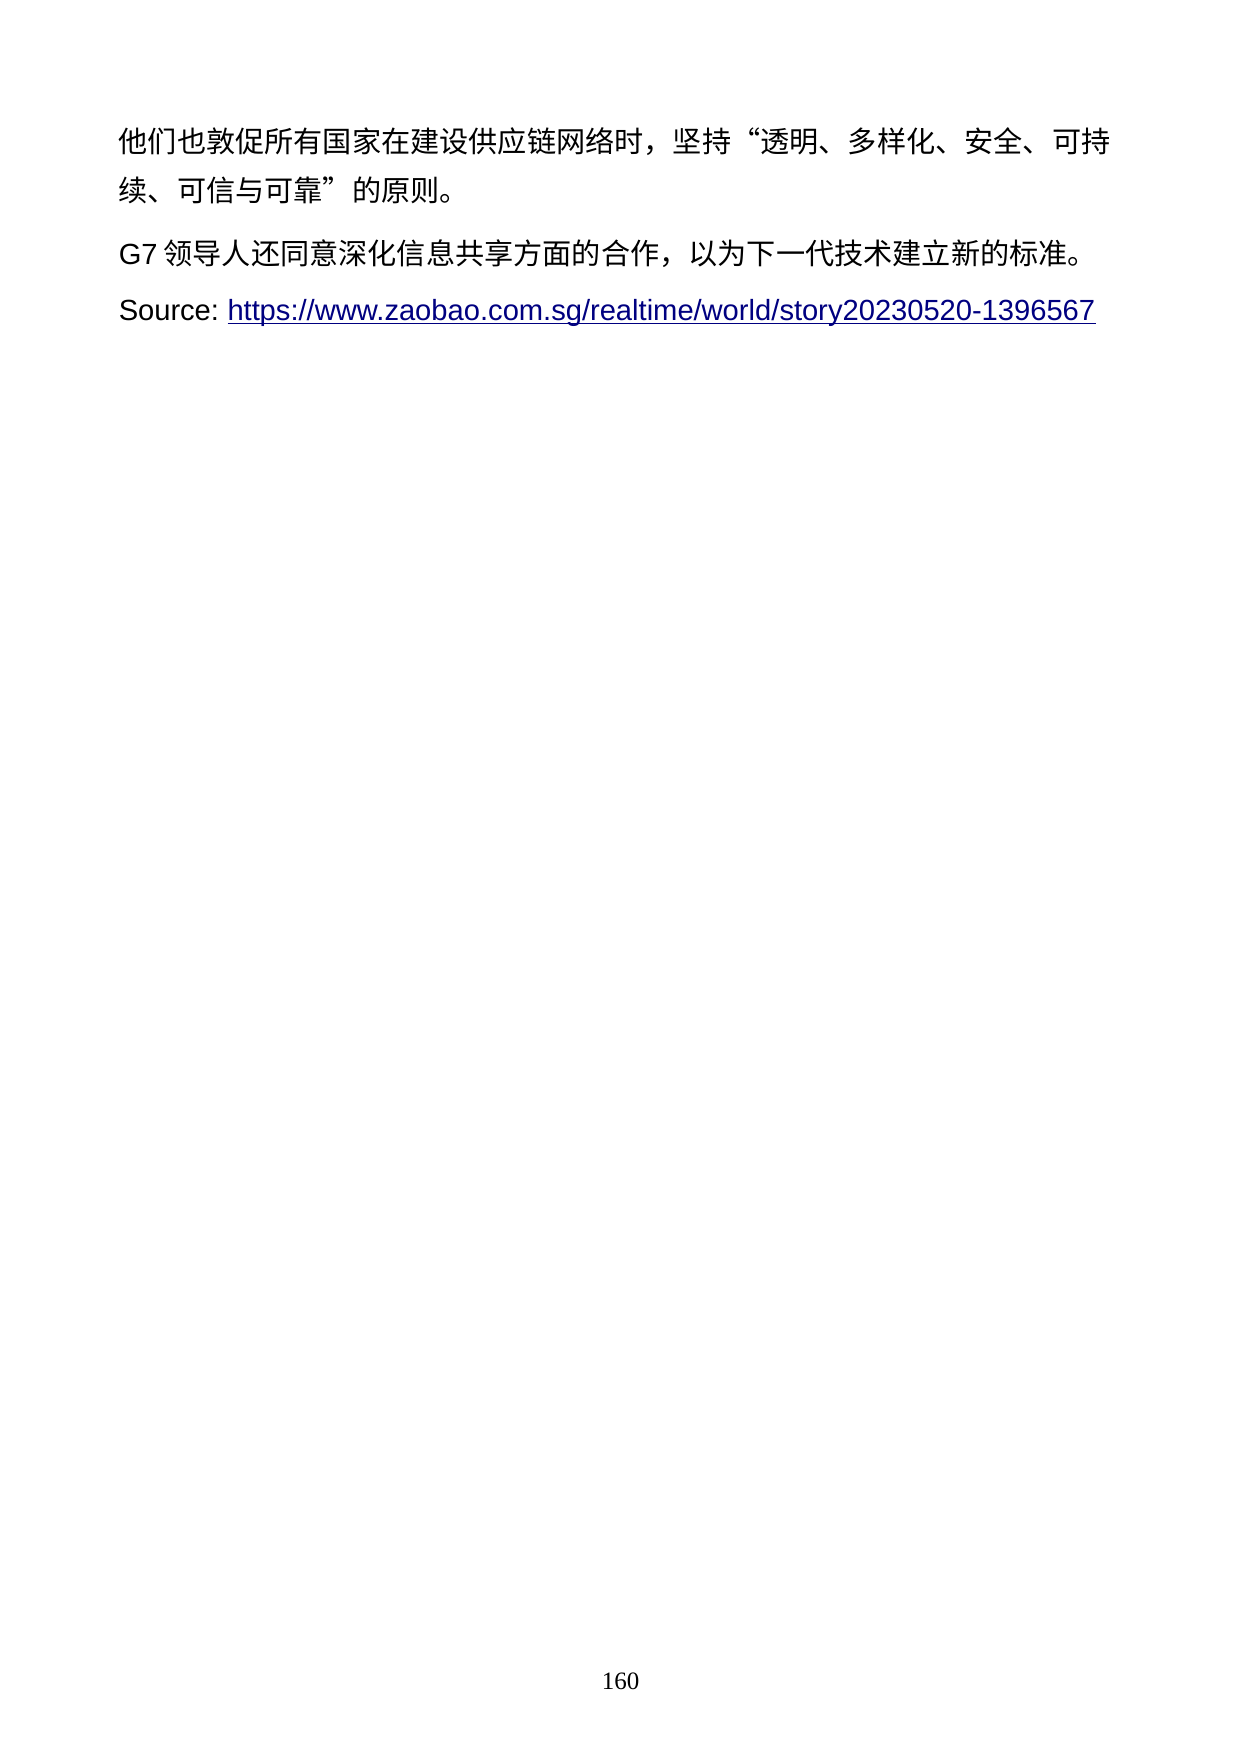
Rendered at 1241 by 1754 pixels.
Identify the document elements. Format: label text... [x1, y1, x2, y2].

text G7领导人还同意深化信息共享方面的合作，以为下一代技术建立新的标准。 [118, 230, 1122, 272]
text Source: https://www.zaobao.com.sg/realtime/world/story20230520-1396567 [118, 293, 1122, 327]
text 他们也敦促所有国家在建设供应链网络时，坚持“透明、多样化、安全、可持续、可信与可靠”的原则。 [118, 118, 1122, 209]
